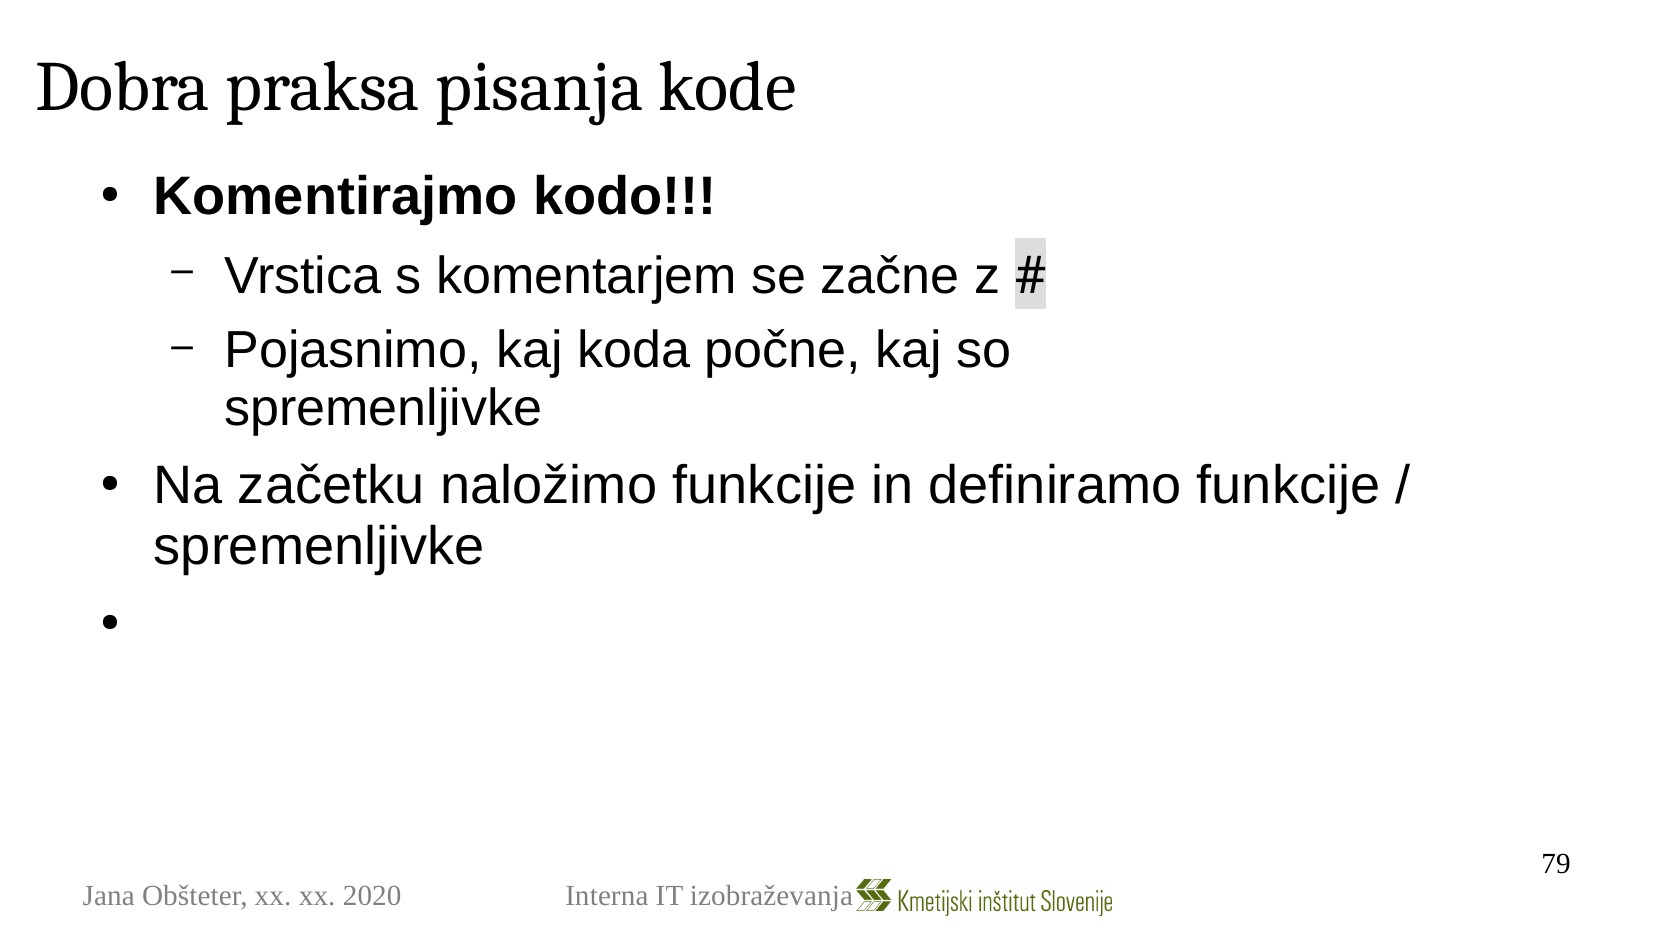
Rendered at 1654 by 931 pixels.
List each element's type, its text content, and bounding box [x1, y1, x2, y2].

list Komentirajmo kodo!!! Vrstica s komentarjem se začne z # Pojasnimo, kaj koda počne, kaj so spremenljivke Na začetku naložimo funkcije in definiramo funkcije / spremenljivke [82, 165, 1571, 769]
picture [856, 879, 1112, 916]
title Dobra praksa pisanja kode [35, 21, 1524, 154]
